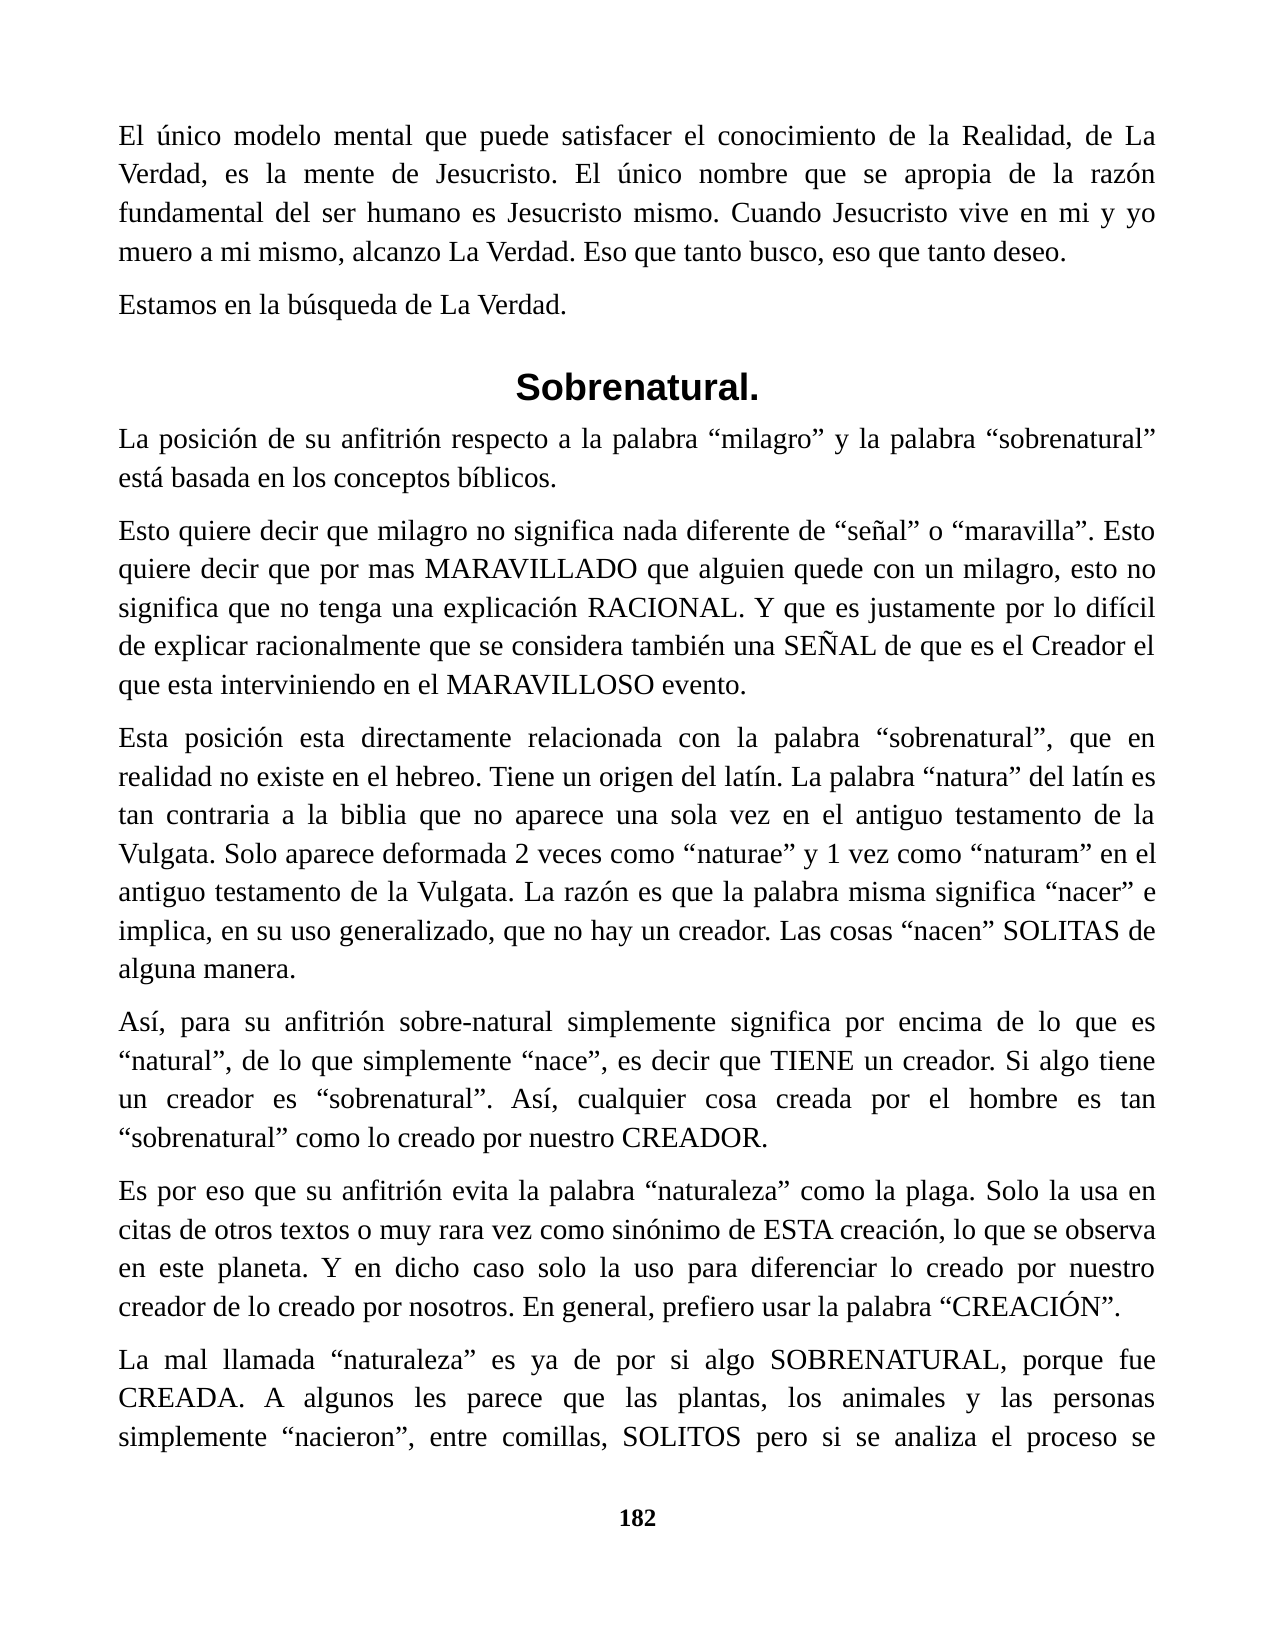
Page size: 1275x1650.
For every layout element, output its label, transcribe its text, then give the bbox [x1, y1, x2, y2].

text Así, para su anfitrión sobre-natural simplemente significa por encima de lo que es “natural”, de lo que simplemente “nace”, es decir que TIENE un creador. Si algo tiene un creador es “sobrenatural”. Así, cualquier cosa creada por el hombre es tan “sobrenatural” como lo creado por nuestro CREADOR. [118, 1004, 1157, 1154]
text Estamos en la búsqueda de La Verdad. [118, 287, 1157, 320]
text El único modelo mental que puede satisfacer el conocimiento de la Realidad, de La Verdad, es la mente de Jesucristo. El único nombre que se apropia de la razón fundamental del ser humano es Jesucristo mismo. Cuando Jesucristo vive en mi y yo muero a mi mismo, alcanzo La Verdad. Eso que tanto busco, eso que tanto deseo. [118, 118, 1157, 267]
text La posición de su anfitrión respecto a la palabra “milagro” y la palabra “sobrenatural” está basada en los conceptos bíblicos. [118, 421, 1157, 493]
text Esto quiere decir que milagro no significa nada diferente de “señal” o “maravilla”. Esto quiere decir que por mas MARAVILLADO que alguien quede con un milagro, esto no significa que no tenga una explicación RACIONAL. Y que es justamente por lo difícil de explicar racionalmente que se considera también una SEÑAL de que es el Creador el que esta interviniendo en el MARAVILLOSO evento. [118, 513, 1157, 701]
text La mal llamada “naturaleza” es ya de por si algo SOBRENATURAL, porque fue CREADA. A algunos les parece que las plantas, los animales y las personas simplemente “nacieron”, entre comillas, SOLITOS pero si se analiza el proceso se [118, 1342, 1157, 1453]
text Esta posición esta directamente relacionada con la palabra “sobrenatural”, que en realidad no existe en el hebreo. Tiene un origen del latín. La palabra “natura” del latín es tan contraria a la biblia que no aparece una sola vez en el antiguo testamento de la Vulgata. Solo aparece deformada 2 veces como “naturae” y 1 vez como “naturam” en el antiguo testamento de la Vulgata. La razón es que la palabra misma significa “nacer” e implica, en su uso generalizado, que no hay un creador. Las cosas “nacen” SOLITAS de alguna manera. [118, 720, 1157, 985]
subtitle Sobrenatural. [118, 365, 1157, 409]
text Es por eso que su anfitrión evita la palabra “naturaleza” como la plaga. Solo la usa en citas de otros textos o muy rara vez como sinónimo de ESTA creación, lo que se observa en este planeta. Y en dicho caso solo la uso para diferenciar lo creado por nuestro creador de lo creado por nosotros. En general, prefiero usar la palabra “CREACIÓN”. [118, 1173, 1157, 1322]
